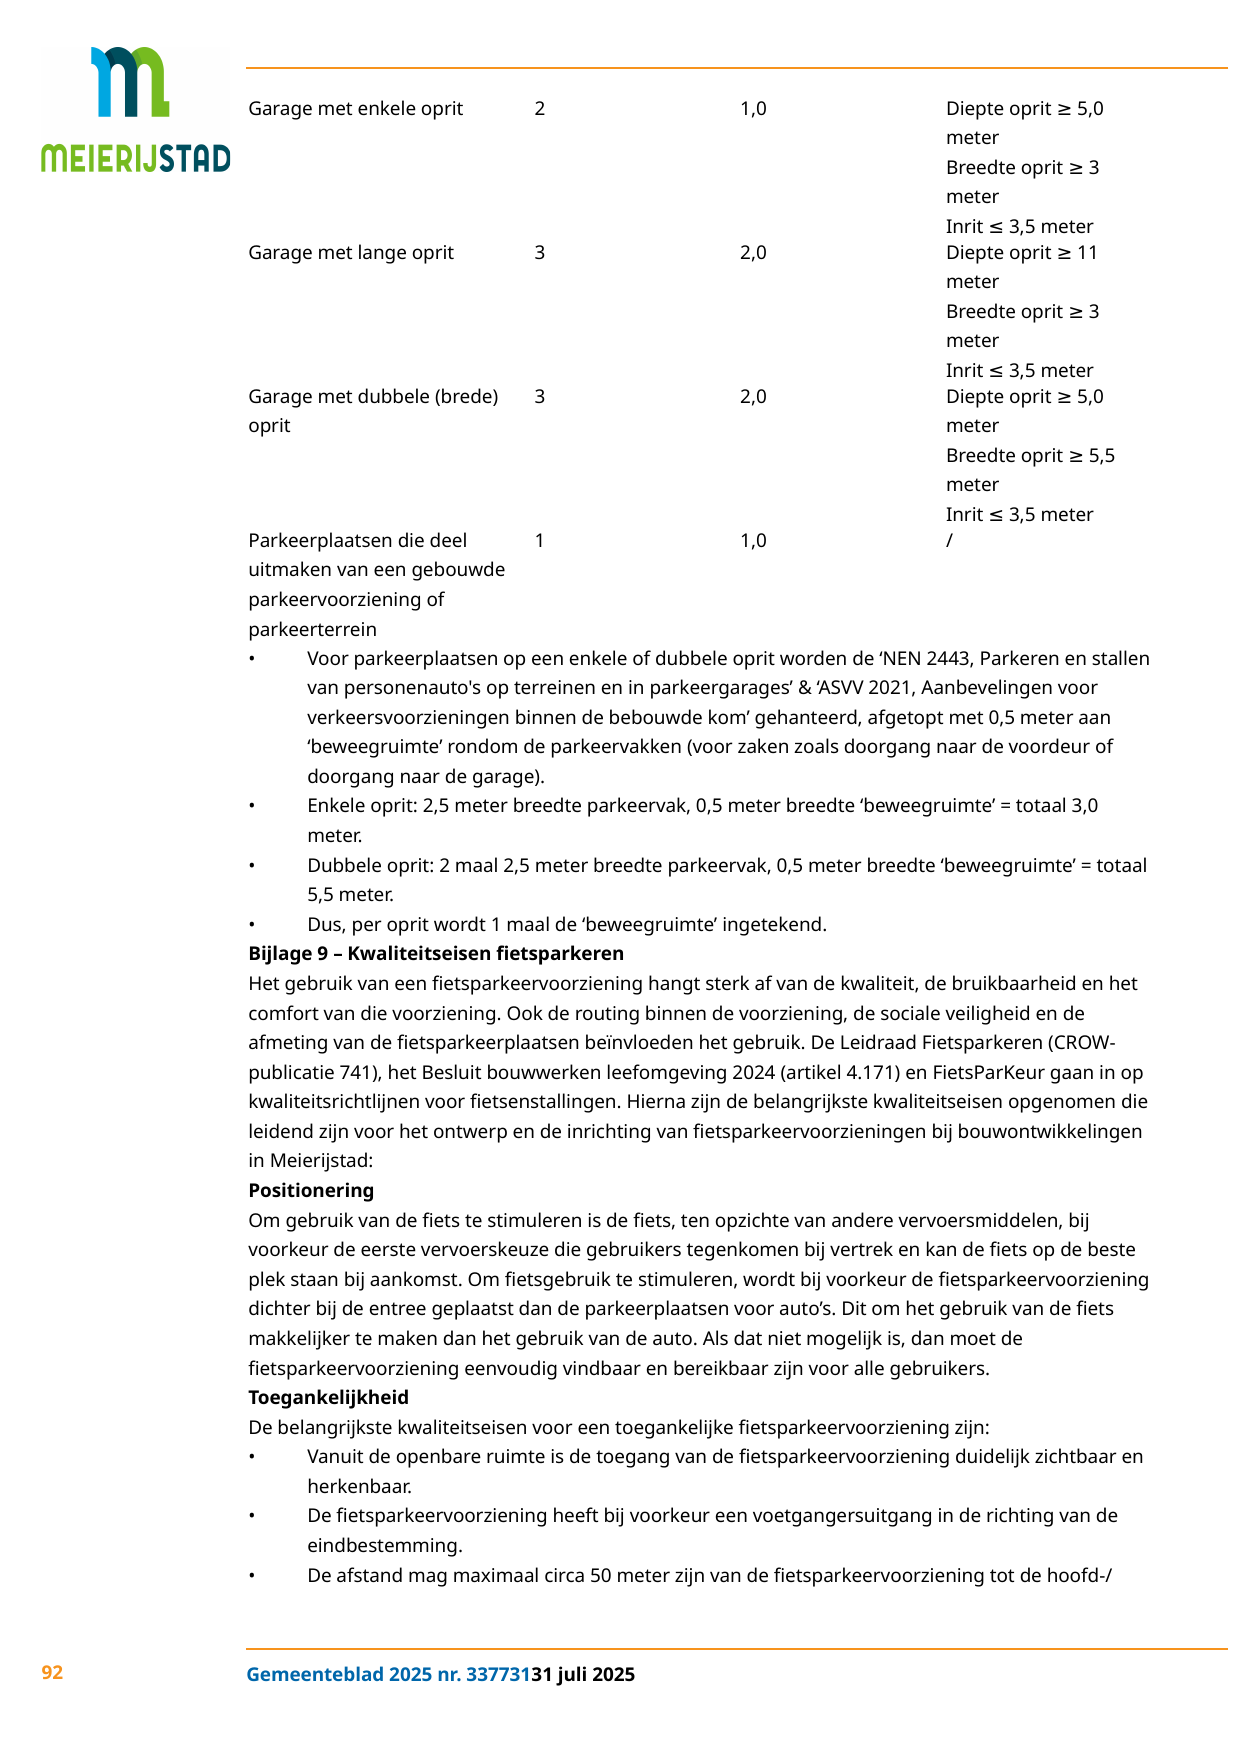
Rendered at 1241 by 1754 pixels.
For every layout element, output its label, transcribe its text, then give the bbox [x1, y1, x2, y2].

table_cell 1,0 [740, 527, 946, 641]
table_cell Diepte oprit ≥ 5,0 meter Breedte oprit ≥ 3 meter Inrit ≤ 3,5 meter [946, 95, 1152, 239]
list De afstand mag maximaal circa 50 meter zijn van de fietsparkeervoorziening tot de hoofd-/ [248, 1562, 1152, 1587]
table_cell / [946, 527, 1152, 641]
list Dubbele oprit: 2 maal 2,5 meter breedte parkeervak, 0,5 meter breedte ‘beweegruimte’ = totaal 5,5 meter. [248, 852, 1152, 907]
table_cell 2,0 [740, 239, 946, 383]
list Enkele oprit: 2,5 meter breedte parkeervak, 0,5 meter breedte ‘beweegruimte’ = totaal 3,0 meter. [248, 793, 1152, 848]
table_cell Parkeerplaatsen die deel uitmaken van een gebouwde parkeervoorziening of parkeerterrein [248, 527, 534, 641]
text Bijlage 9 – Kwaliteitseisen fietsparkeren [248, 941, 1152, 966]
text Positionering [248, 1177, 1152, 1203]
table_cell 1,0 [740, 95, 946, 239]
table_cell 2,0 [740, 383, 946, 527]
picture [41, 47, 231, 172]
table_cell Garage met enkele oprit [248, 95, 534, 239]
list Vanuit de openbare ruimte is de toegang van de fietsparkeervoorziening duidelijk zichtbaar en herkenbaar. [248, 1443, 1152, 1499]
list Dus, per oprit wordt 1 maal de ‘beweegruimte’ ingetekend. [248, 911, 1152, 937]
text Toegankelijkheid [248, 1384, 1152, 1410]
table_cell Garage met dubbele (brede) oprit [248, 383, 534, 527]
table_cell 3 [534, 239, 740, 383]
text Om gebruik van de fiets te stimuleren is de fiets, ten opzichte van andere vervoersmiddelen, bij voorkeur de eerste vervoerskeuze die gebruikers tegenkomen bij vertrek en kan de fiets op de beste plek staan bij aankomst. Om fietsgebruik te stimuleren, wordt bij voorkeur de fietsparkeervoorziening dichter bij de entree geplaatst dan de parkeerplaatsen voor auto’s. Dit om het gebruik van de fiets makkelijker te maken dan het gebruik van de auto. Als dat niet mogelijk is, dan moet de fietsparkeervoorziening eenvoudig vindbaar en bereikbaar zijn voor alle gebruikers. [248, 1207, 1152, 1380]
text Het gebruik van een fietsparkeervoorziening hangt sterk af van de kwaliteit, de bruikbaarheid en het comfort van die voorziening. Ook de routing binnen de voorziening, de sociale veiligheid en de afmeting van de fietsparkeerplaatsen beïnvloeden het gebruik. De Leidraad Fietsparkeren (CROW-publicatie 741), het Besluit bouwwerken leefomgeving 2024 (artikel 4.171) en FietsParKeur gaan in op kwaliteitsrichtlijnen voor fietsenstallingen. Hierna zijn de belangrijkste kwaliteitseisen opgenomen die leidend zijn voor het ontwerp en de inrichting van fietsparkeervoorzieningen bij bouwontwikkelingen in Meierijstad: [248, 970, 1152, 1173]
list De fietsparkeervoorziening heeft bij voorkeur een voetgangersuitgang in de richting van de eindbestemming. [248, 1503, 1152, 1558]
table_cell 2 [534, 95, 740, 239]
table_cell Diepte oprit ≥ 11 meter Breedte oprit ≥ 3 meter Inrit ≤ 3,5 meter [946, 239, 1152, 383]
table_cell 1 [534, 527, 740, 641]
list Voor parkeerplaatsen op een enkele of dubbele oprit worden de ‘NEN 2443, Parkeren en stallen van personenauto's op terreinen en in parkeergarages’ & ‘ASVV 2021, Aanbevelingen voor verkeersvoorzieningen binnen de bebouwde kom’ gehanteerd, afgetopt met 0,5 meter aan ‘beweegruimte’ rondom de parkeervakken (voor zaken zoals doorgang naar de voordeur of doorgang naar de garage). [248, 645, 1152, 789]
table_cell Garage met lange oprit [248, 239, 534, 383]
table_cell 3 [534, 383, 740, 527]
text De belangrijkste kwaliteitseisen voor een toegankelijke fietsparkeervoorziening zijn: [248, 1414, 1152, 1439]
table_cell Diepte oprit ≥ 5,0 meter Breedte oprit ≥ 5,5 meter Inrit ≤ 3,5 meter [946, 383, 1152, 527]
